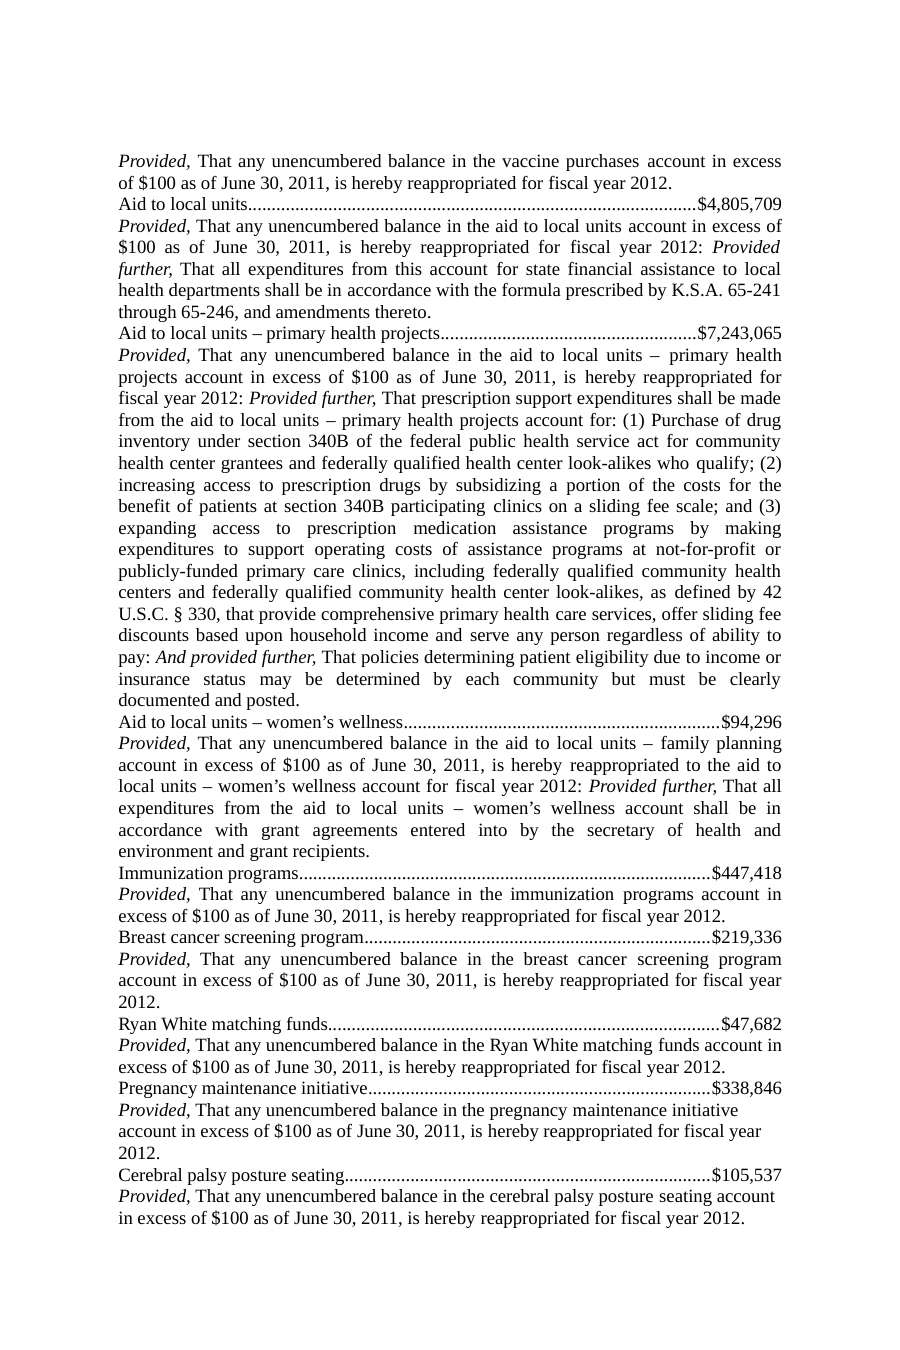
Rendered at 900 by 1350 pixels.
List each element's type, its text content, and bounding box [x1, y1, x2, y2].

text Provided, That any unencumbered balance in the pregnancy maintenance initiative account in excess of $100 as of June 30, 2011, is hereby reappropriated for fiscal year 2012. [118, 1099, 782, 1163]
text Provided, That any unencumbered balance in the Ryan White matching funds account in excess of $100 as of June 30, 2011, is hereby reappropriated for fiscal year 2012. [118, 1034, 782, 1077]
text Aid to local units – women’s wellness $94,296 [118, 711, 782, 732]
text Provided, That any unencumbered balance in the aid to local units – primary health projects account in excess of $100 as of June 30, 2011, is hereby reappropriated for fiscal year 2012: Provided further, That prescription support expenditures shall be made from the aid to local units – primary health projects account for: (1) Purchase of drug inventory under section 340B of the federal public health service act for community health center grantees and federally qualified health center look-alikes who qualify; (2) increasing access to prescription drugs by subsidizing a portion of the costs for the benefit of patients at section 340B participating clinics on a sliding fee scale; and (3) expanding access to prescription medication assistance programs by making expenditures to support operating costs of assistance programs at not-for-profit or publicly-funded primary care clinics, including federally qualified community health centers and federally qualified community health center look-alikes, as defined by 42 U.S.C. § 330, that provide comprehensive primary health care services, offer sliding fee discounts based upon household income and serve any person regardless of ability to pay: And provided further, That policies determining patient eligibility due to income or insurance status may be determined by each community but must be clearly documented and posted. [118, 344, 782, 711]
text Cerebral palsy posture seating $105,537 [118, 1163, 782, 1185]
text Breast cancer screening program $219,336 [118, 926, 782, 948]
text Provided, That any unencumbered balance in the vaccine purchases account in excess of $100 as of June 30, 2011, is hereby reappropriated for fiscal year 2012. [118, 150, 782, 193]
text Immunization programs $447,418 [118, 862, 782, 883]
text Provided, That any unencumbered balance in the aid to local units account in excess of $100 as of June 30, 2011, is hereby reappropriated for fiscal year 2012: Provided further, That all expenditures from this account for state financial assistance to local health departments shall be in accordance with the formula prescribed by K.S.A. 65-241 through 65-246, and amendments thereto. [118, 215, 782, 322]
text Ryan White matching funds $47,682 [118, 1012, 782, 1034]
text Pregnancy maintenance initiative $338,846 [118, 1077, 782, 1099]
text Provided, That any unencumbered balance in the cerebral palsy posture seating account in excess of $100 as of June 30, 2011, is hereby reappropriated for fiscal year 2012. [118, 1185, 782, 1228]
text Aid to local units $4,805,709 [118, 193, 782, 215]
text Aid to local units – primary health projects $7,243,065 [118, 322, 782, 344]
text Provided, That any unencumbered balance in the immunization programs account in excess of $100 as of June 30, 2011, is hereby reappropriated for fiscal year 2012. [118, 883, 782, 926]
text Provided, That any unencumbered balance in the breast cancer screening program account in excess of $100 as of June 30, 2011, is hereby reappropriated for fiscal year 2012. [118, 948, 782, 1012]
text Provided, That any unencumbered balance in the aid to local units – family planning account in excess of $100 as of June 30, 2011, is hereby reappropriated to the aid to local units – women’s wellness account for fiscal year 2012: Provided further, That all expenditures from the aid to local units – women’s wellness account shall be in accordance with grant agreements entered into by the secretary of health and environment and grant recipients. [118, 732, 782, 862]
